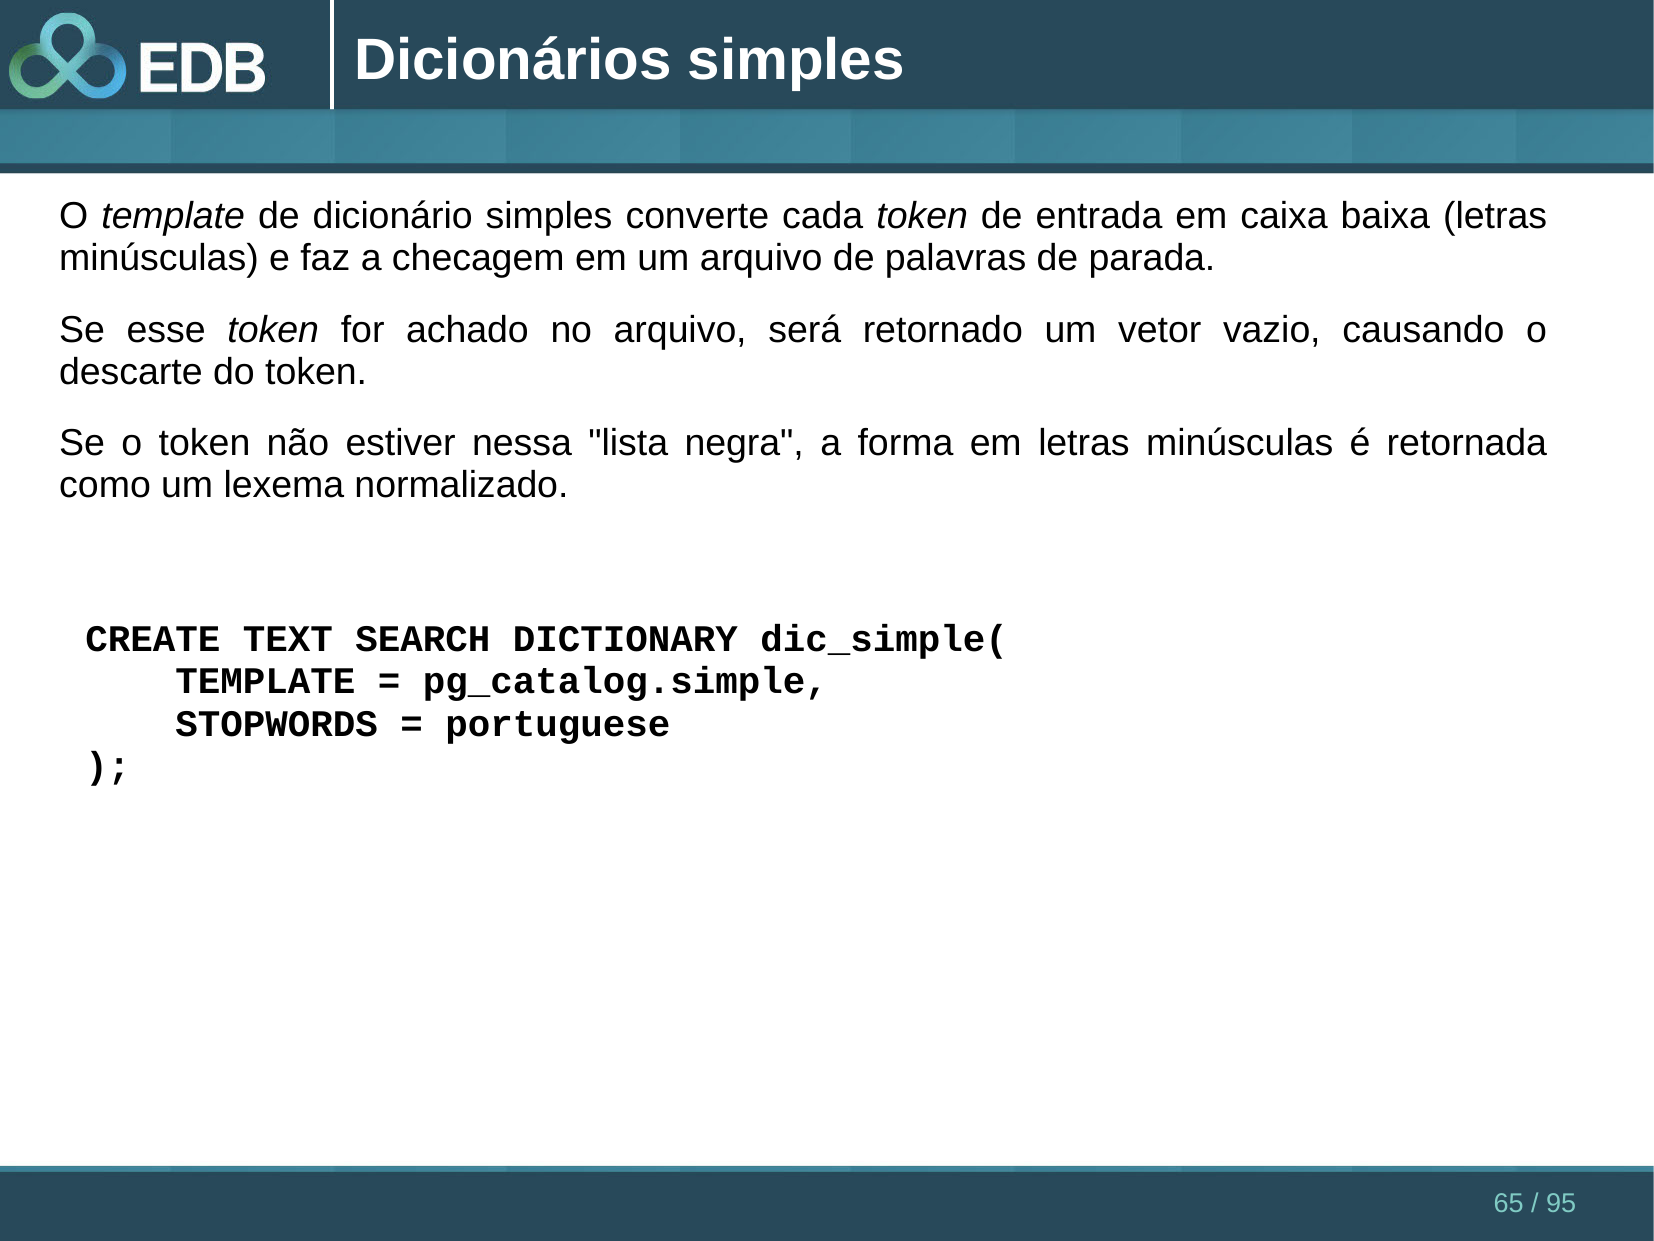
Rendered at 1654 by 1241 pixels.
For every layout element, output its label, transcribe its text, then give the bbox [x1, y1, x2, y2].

list O template de dicionário simples converte cada token de entrada em caixa baixa (letras minúsculas) e faz a checagem em um arquivo de palavras de parada. Se esse token for achado no arquivo, será retornado um vetor vazio, causando o descarte do token. Se o token não estiver nessa "lista negra", a forma em letras minúsculas é retornada como um lexema normalizado. [59, 194, 1548, 506]
text_box CREATE TEXT SEARCH DICTIONARY dic_simple( TEMPLATE = pg_catalog.simple, STOPWORDS = portuguese ); [70, 612, 1093, 798]
title Dicionários simples [354, 0, 1625, 125]
picture [0, 0, 1654, 1241]
